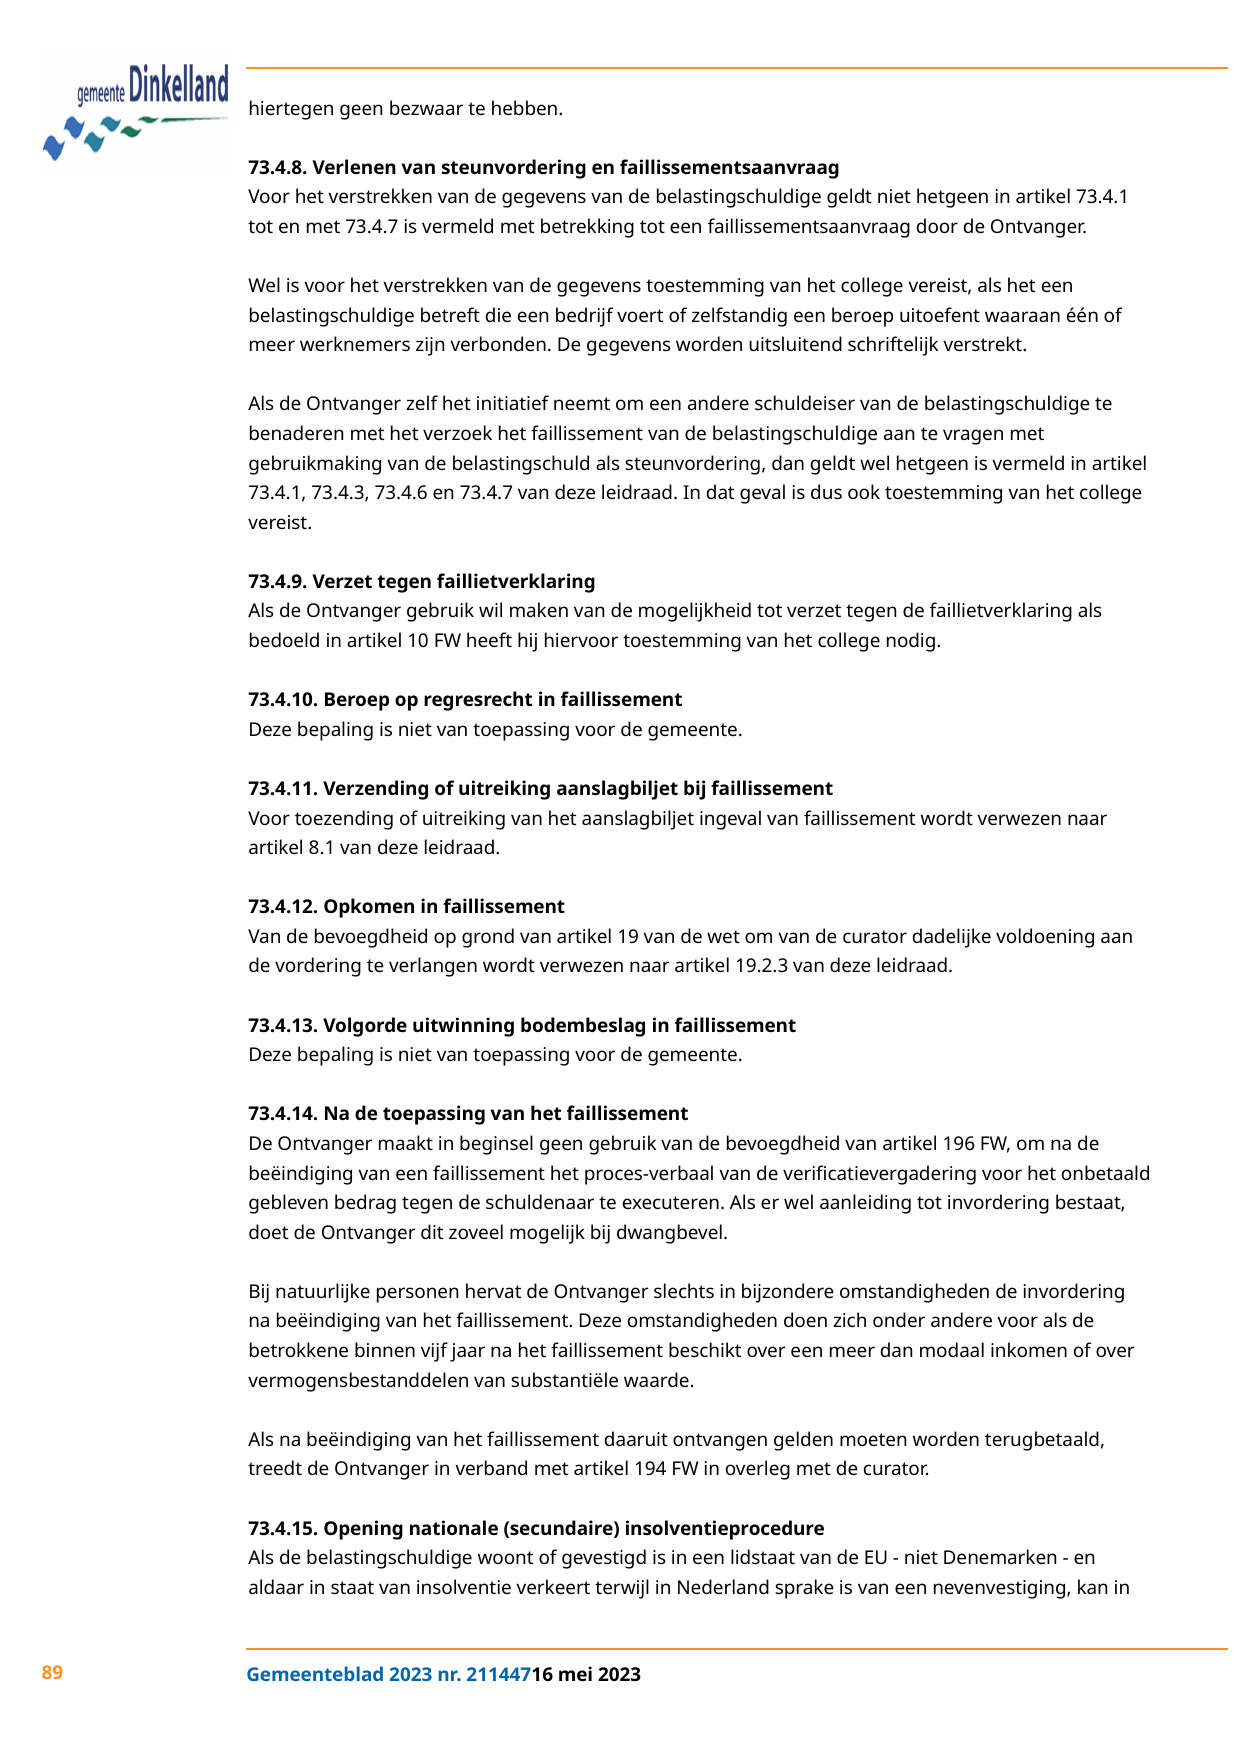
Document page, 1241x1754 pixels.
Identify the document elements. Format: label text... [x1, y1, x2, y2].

text Voor toezending of uitreiking van het aanslagbiljet ingeval van faillissement wordt verwezen naar artikel 8.1 van deze leidraad. [248, 805, 1152, 860]
text Als de Ontvanger zelf het initiatief neemt om een andere schuldeiser van de belastingschuldige te benaderen met het verzoek het faillissement van de belastingschuldige aan te vragen met gebruikmaking van de belastingschuld als steunvordering, dan geldt wel hetgeen is vermeld in artikel 73.4.1, 73.4.3, 73.4.6 en 73.4.7 van deze leidraad. In dat geval is dus ook toestemming van het college vereist. [248, 391, 1152, 535]
text 73.4.10. Beroep op regresrecht in faillissement [248, 686, 1152, 712]
text De Ontvanger maakt in beginsel geen gebruik van de bevoegdheid van artikel 196 FW, om na de beëindiging van een faillissement het proces-verbaal van de verificatievergadering voor het onbetaald gebleven bedrag tegen de schuldenaar te executeren. Als er wel aanleiding tot invordering bestaat, doet de Ontvanger dit zoveel mogelijk bij dwangbevel. [248, 1130, 1152, 1245]
text Als de belastingschuldige woont of gevestigd is in een lidstaat van de EU - niet Denemarken - en aldaar in staat van insolventie verkeert terwijl in Nederland sprake is van een nevenvestiging, kan in [248, 1544, 1152, 1600]
text Als de Ontvanger gebruik wil maken van de mogelijkheid tot verzet tegen de faillietverklaring als bedoeld in artikel 10 FW heeft hij hiervoor toestemming van het college nodig. [248, 598, 1152, 653]
picture [41, 47, 231, 172]
text Voor het verstrekken van de gegevens van de belastingschuldige geldt niet hetgeen in artikel 73.4.1 tot en met 73.4.7 is vermeld met betrekking tot een faillissementsaanvraag door de Ontvanger. [248, 183, 1152, 239]
text Van de bevoegdheid op grond van artikel 19 van de wet om van de curator dadelijke voldoening aan de vordering te verlangen wordt verwezen naar artikel 19.2.3 van deze leidraad. [248, 923, 1152, 978]
text 73.4.15. Opening nationale (secundaire) insolventieprocedure [248, 1515, 1152, 1541]
text Als na beëindiging van het faillissement daaruit ontvangen gelden moeten worden terugbetaald, treedt de Ontvanger in verband met artikel 194 FW in overleg met de curator. [248, 1426, 1152, 1481]
text Deze bepaling is niet van toepassing voor de gemeente. [248, 1041, 1152, 1067]
text 73.4.14. Na de toepassing van het faillissement [248, 1101, 1152, 1126]
text Deze bepaling is niet van toepassing voor de gemeente. [248, 716, 1152, 742]
text 73.4.13. Volgorde uitwinning bodembeslag in faillissement [248, 1012, 1152, 1038]
text Wel is voor het verstrekken van de gegevens toestemming van het college vereist, als het een belastingschuldige betreft die een bedrijf voert of zelfstandig een beroep uitoefent waaraan één of meer werknemers zijn verbonden. De gegevens worden uitsluitend schriftelijk verstrekt. [248, 272, 1152, 357]
text 73.4.9. Verzet tegen faillietverklaring [248, 568, 1152, 594]
text 73.4.8. Verlenen van steunvordering en faillissementsaanvraag [248, 154, 1152, 180]
text 73.4.11. Verzending of uitreiking aanslagbiljet bij faillissement [248, 775, 1152, 801]
text Bij natuurlijke personen hervat de Ontvanger slechts in bijzondere omstandigheden de invordering na beëindiging van het faillissement. Deze omstandigheden doen zich onder andere voor als de betrokkene binnen vijf jaar na het faillissement beschikt over een meer dan modaal inkomen of over vermogensbestanddelen van substantiële waarde. [248, 1278, 1152, 1393]
text hiertegen geen bezwaar te hebben. [248, 95, 1152, 121]
text 73.4.12. Opkomen in faillissement [248, 893, 1152, 919]
